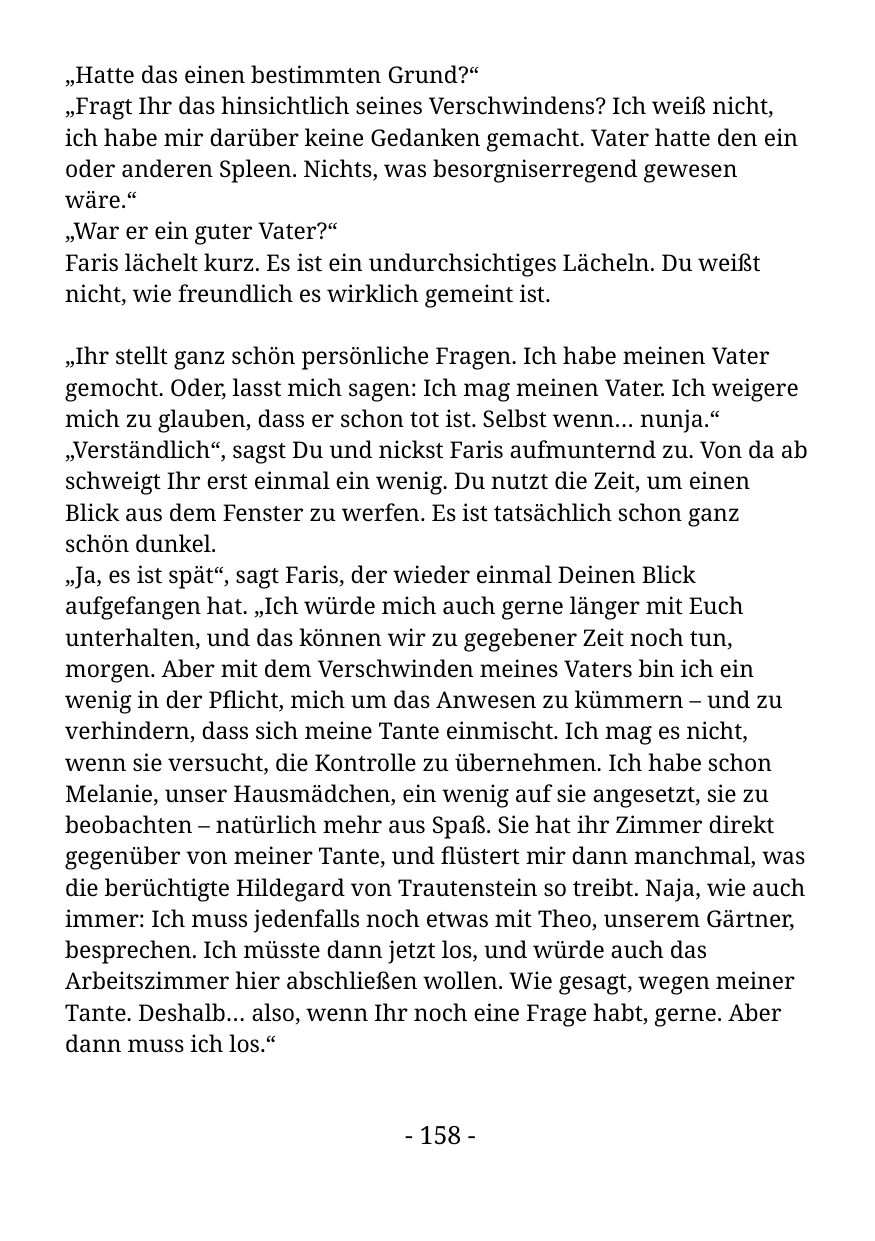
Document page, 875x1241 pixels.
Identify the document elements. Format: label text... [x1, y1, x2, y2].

text „Fragt Ihr das hinsichtlich seines Verschwindens? Ich weiß nicht, ich habe mir darüber keine Gedanken gemacht. Vater hatte den ein oder anderen Spleen. Nichts, was besorgniserregend gewesen wäre.“ [65, 90, 809, 215]
text „Ihr stellt ganz schön persönliche Fragen. Ich habe meinen Vater gemocht. Oder, lasst mich sagen: Ich mag meinen Vater. Ich weigere mich zu glauben, dass er schon tot ist. Selbst wenn… nunja.“ [65, 340, 809, 434]
text „Ja, es ist spät“, sagt Faris, der wieder einmal Deinen Blick aufgefangen hat. „Ich würde mich auch gerne länger mit Euch unterhalten, und das können wir zu gegebener Zeit noch tun, morgen. Aber mit dem Verschwinden meines Vaters bin ich ein wenig in der Pflicht, mich um das Anwesen zu kümmern – und zu verhindern, dass sich meine Tante einmischt. Ich mag es nicht, wenn sie versucht, die Kontrolle zu übernehmen. Ich habe schon Melanie, unser Hausmädchen, ein wenig auf sie angesetzt, sie zu beobachten – natürlich mehr aus Spaß. Sie hat ihr Zimmer direkt gegenüber von meiner Tante, und flüstert mir dann manchmal, was die berüchtigte Hildegard von Trautenstein so treibt. Naja, wie auch immer: Ich muss jedenfalls noch etwas mit Theo, unserem Gärtner, besprechen. Ich müsste dann jetzt los, und würde auch das Arbeitszimmer hier abschließen wollen. Wie gesagt, wegen meiner Tante. Deshalb… also, wenn Ihr noch eine Frage habt, gerne. Aber dann muss ich los.“ [65, 559, 809, 1059]
text „Verständlich“, sagst Du und nickst Faris aufmunternd zu. Von da ab schweigt Ihr erst einmal ein wenig. Du nutzt die Zeit, um einen Blick aus dem Fenster zu werfen. Es ist tatsächlich schon ganz schön dunkel. [65, 434, 809, 559]
text „Hatte das einen bestimmten Grund?“ [65, 59, 809, 90]
text „War er ein guter Vater?“ [65, 215, 809, 247]
text Faris lächelt kurz. Es ist ein undurchsichtiges Lächeln. Du weißt nicht, wie freundlich es wirklich gemeint ist. [65, 247, 809, 309]
